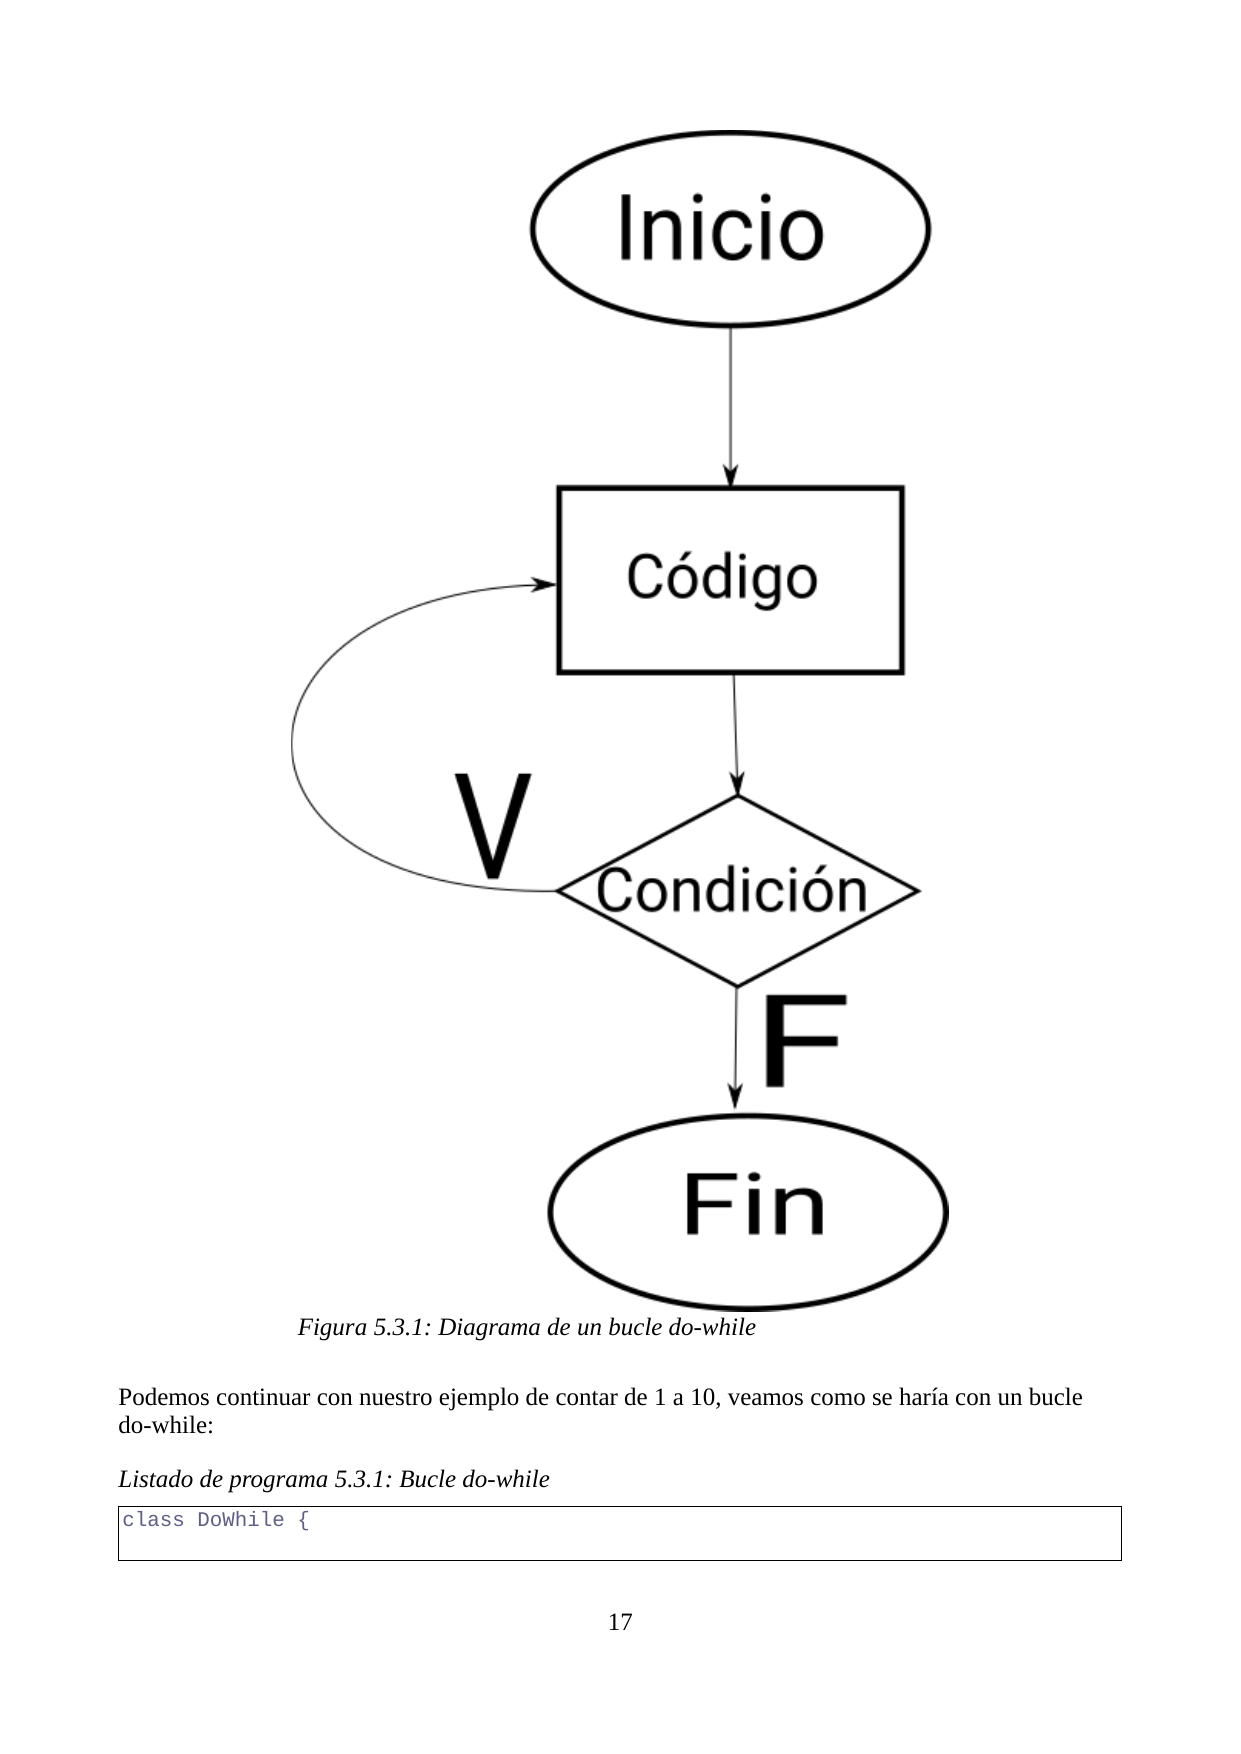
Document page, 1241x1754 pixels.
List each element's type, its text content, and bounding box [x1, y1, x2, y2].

text [733, 131, 949, 1200]
text [291, 131, 728, 726]
list Listado de programa 5.3.1: Bucle do-while [118, 1464, 1122, 1493]
text [293, 587, 734, 889]
text Figura 5.3.1: Diagrama de un bucle do-while [291, 761, 949, 1341]
text Podemos continuar con nuestro ejemplo de contar de 1 a 10, veamos como se haría con un bucle do-while: [118, 1382, 1122, 1439]
text class DoWhile { [119, 1507, 1121, 1529]
